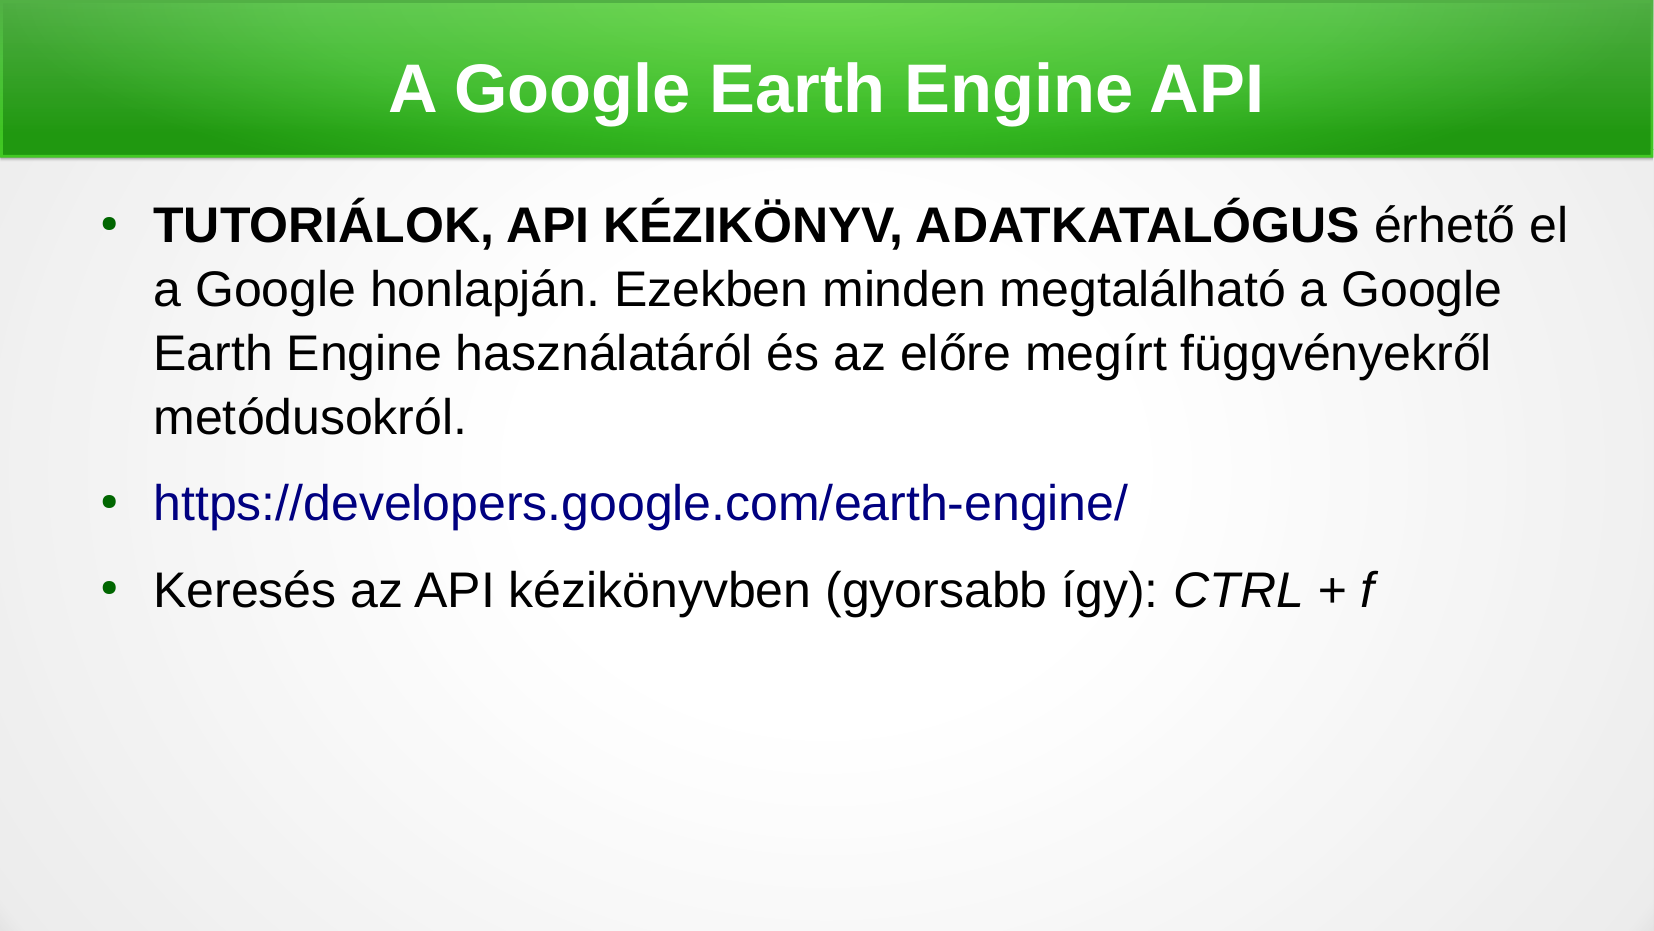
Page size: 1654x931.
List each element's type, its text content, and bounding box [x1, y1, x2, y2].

title A Google Earth Engine API [82, 35, 1571, 142]
list TUTORIÁLOK, API KÉZIKÖNYV, ADATKATALÓGUS érhető el a Google honlapján. Ezekben minden megtalálható a Google Earth Engine használatáról és az előre megírt függvényekről metódusokról. https://developers.google.com/earth-engine/ Keresés az API kézikönyvben (gyorsabb így): CTRL + f [82, 188, 1571, 898]
